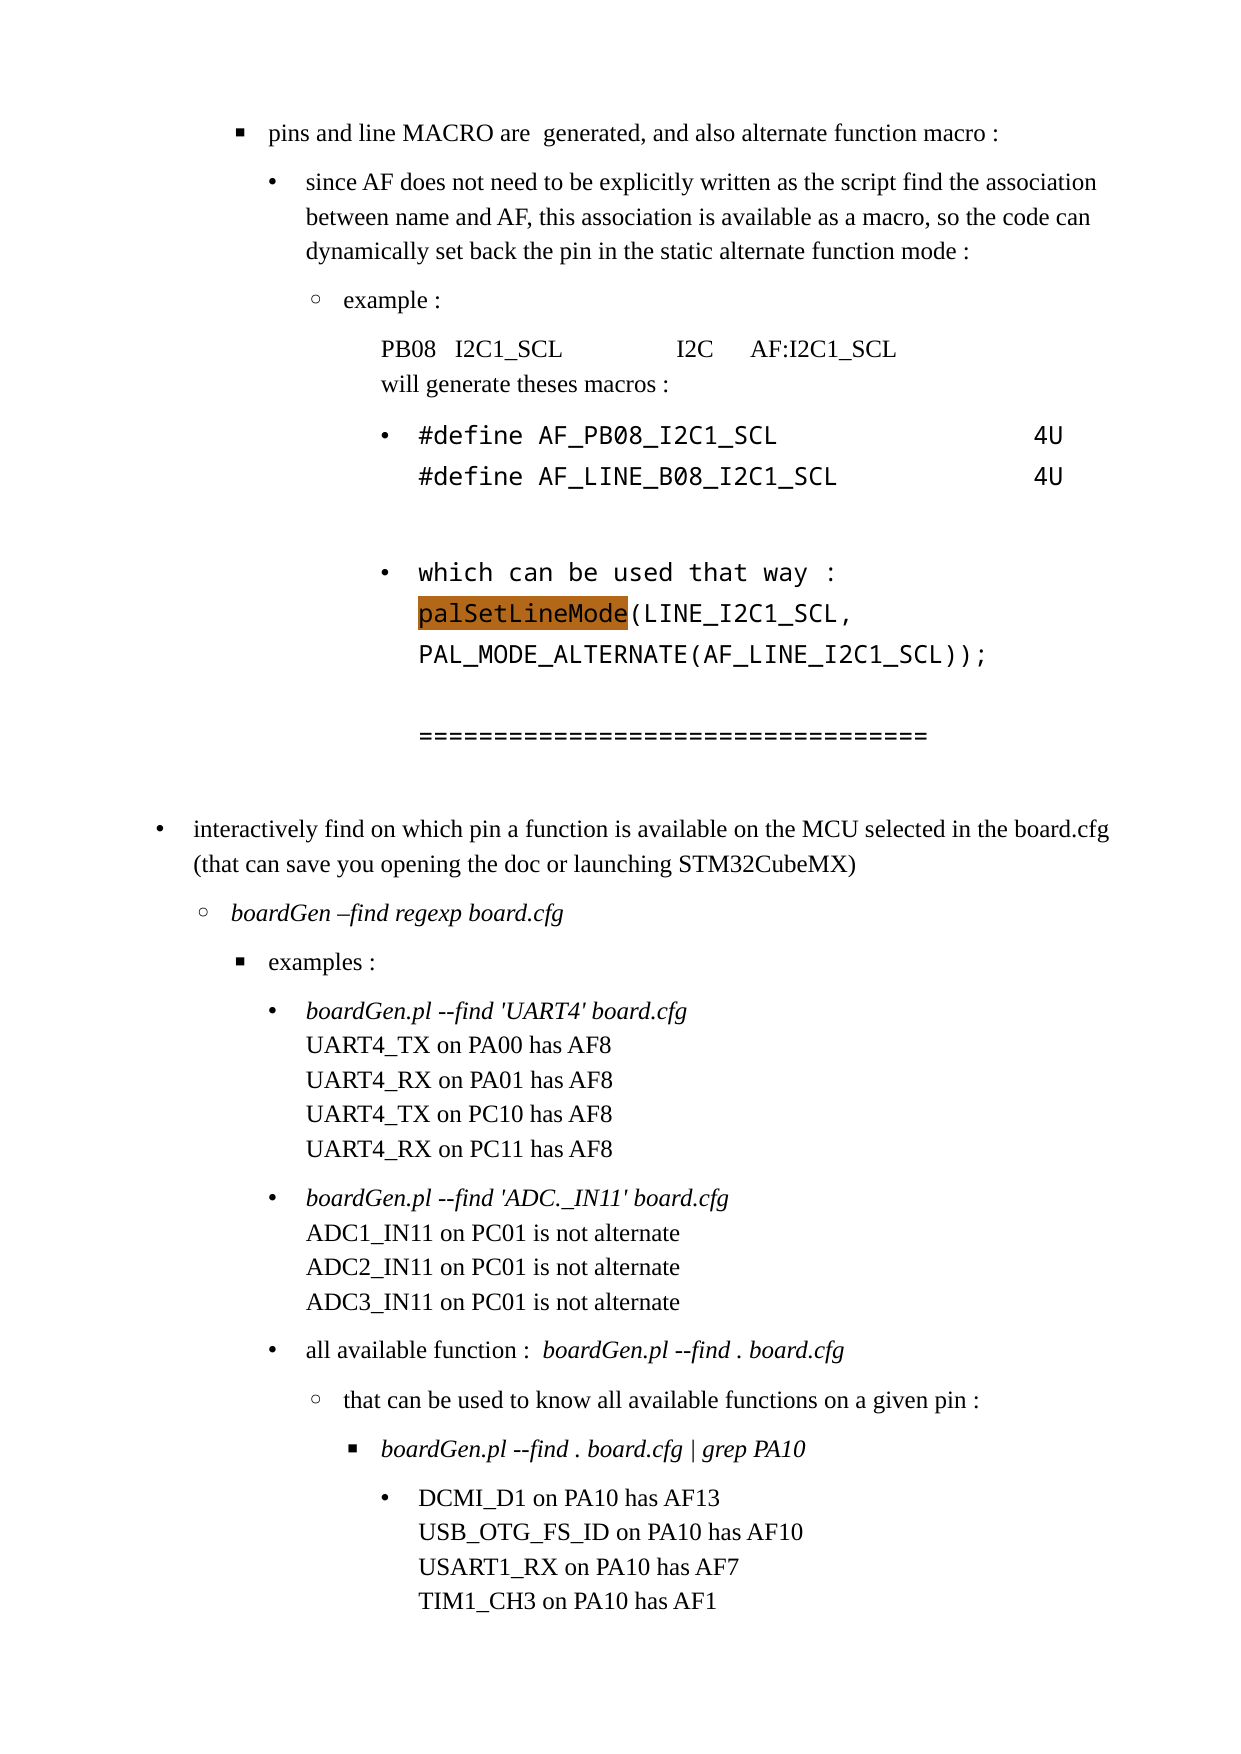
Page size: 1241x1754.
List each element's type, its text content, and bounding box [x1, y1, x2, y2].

list which can be used that way : palSetLineMode(LINE_I2C1_SCL, PAL_MODE_ALTERNATE(AF_LINE_I2C1_SCL)); ================================== [381, 555, 1122, 793]
list #define AF_PB08_I2C1_SCL 4U #define AF_LINE_B08_I2C1_SCL 4U [381, 418, 1122, 533]
list boardGen.pl --find 'UART4' board.cfg UART4_TX on PA00 has AF8 UART4_RX on PA01 has AF8 UART4_TX on PC10 has AF8 UART4_RX on PC11 has AF8 [268, 996, 1122, 1163]
list PB08 I2C1_SCL I2C AF:I2C1_SCL will generate theses macros : [343, 334, 1122, 397]
list pins and line MACRO are generated, and also alternate function macro : [231, 118, 1122, 147]
list boardGen.pl --find . board.cfg | grep PA10 [343, 1434, 1122, 1462]
list all available function : boardGen.pl --find . board.cfg [268, 1336, 1122, 1364]
list interactively find on which pin a function is available on the MCU selected in the board.cfg (that can save you opening the doc or launching STM32CubeMX) [156, 814, 1122, 878]
list boardGen.pl --find 'ADC._IN11' board.cfg ADC1_IN11 on PC01 is not alternate ADC2_IN11 on PC01 is not alternate ADC3_IN11 on PC01 is not alternate [268, 1183, 1122, 1315]
list examples : [231, 947, 1122, 976]
list that can be used to know all available functions on a given pin : [306, 1385, 1122, 1413]
list example : [306, 285, 1122, 314]
list DCMI_D1 on PA10 has AF13 USB_OTG_FS_ID on PA10 has AF10 USART1_RX on PA10 has AF7 TIM1_CH3 on PA10 has AF1 [381, 1483, 1122, 1615]
list since AF does not need to be explicitly written as the script find the association between name and AF, this association is available as a macro, so the code can dynamically set back the pin in the static alternate function mode : [268, 167, 1122, 265]
list boardGen –find regexp board.cfg [193, 898, 1122, 927]
